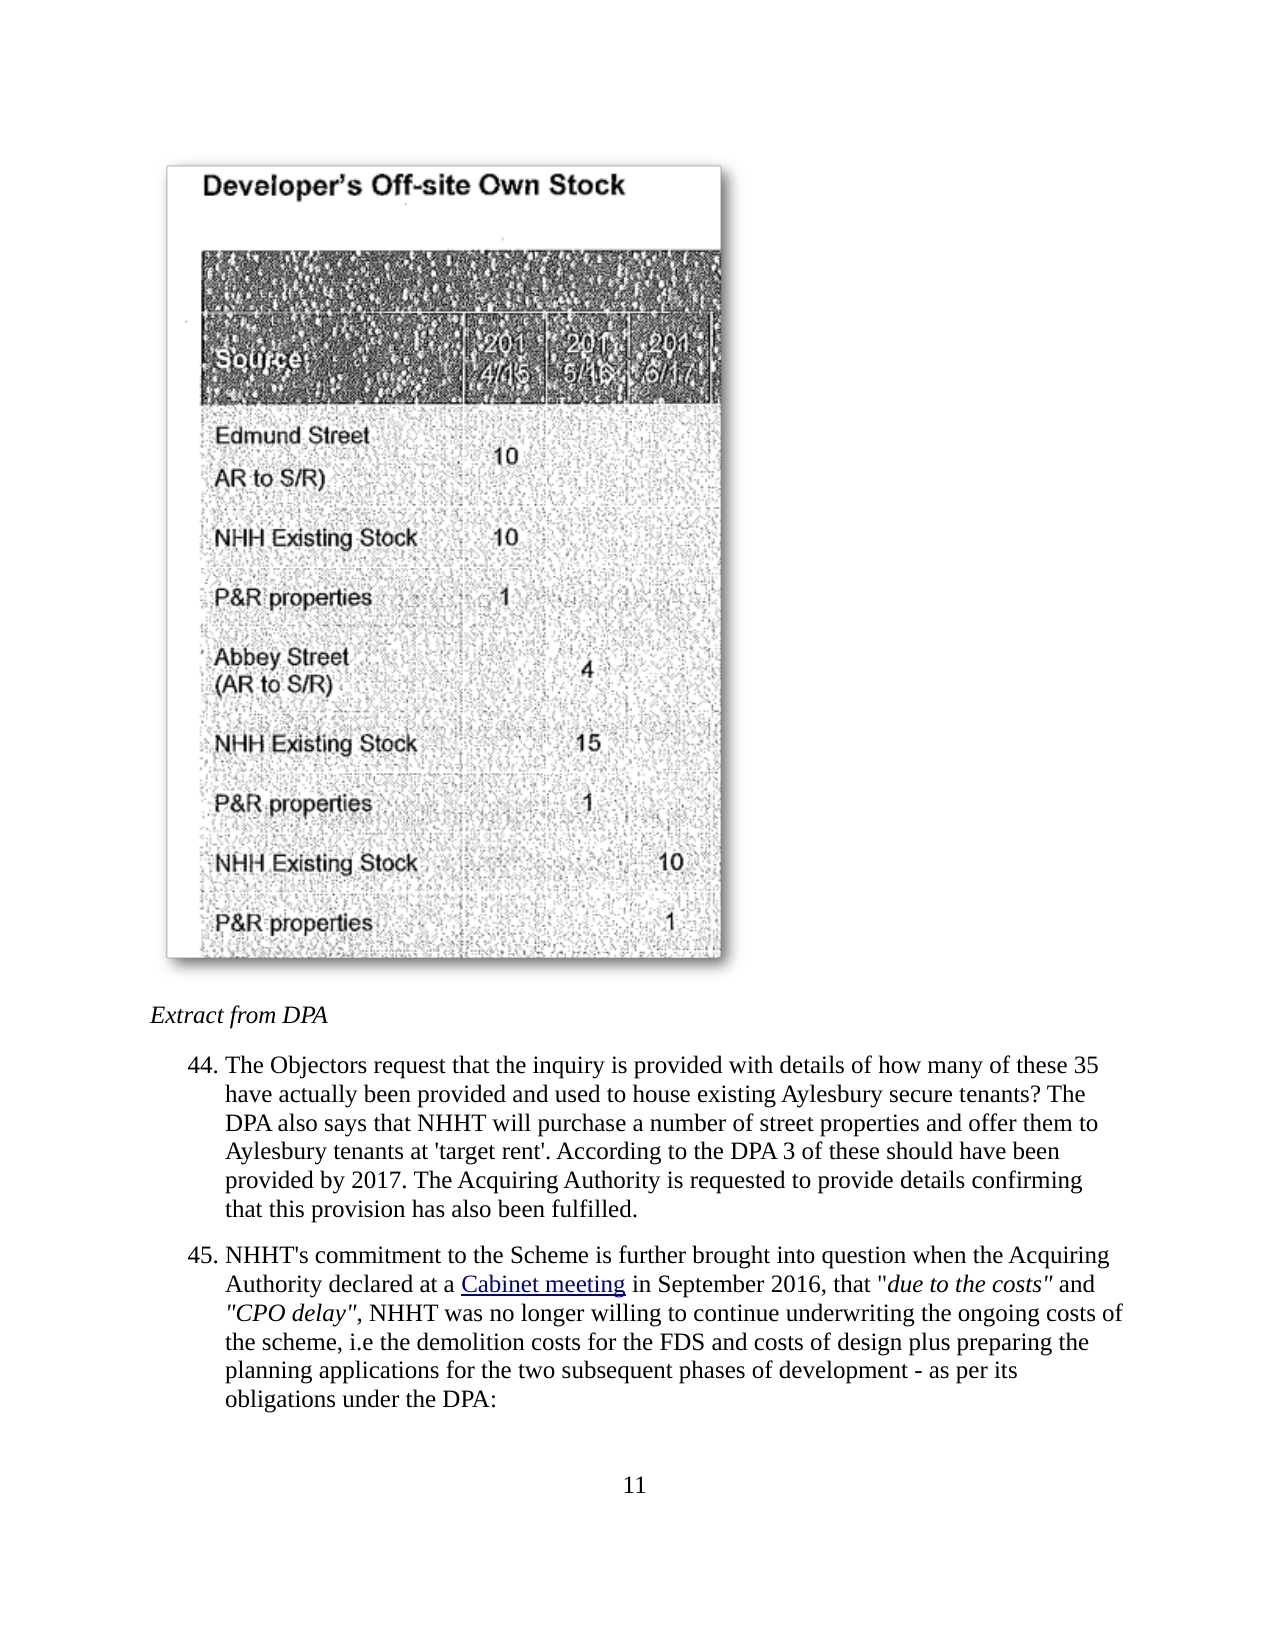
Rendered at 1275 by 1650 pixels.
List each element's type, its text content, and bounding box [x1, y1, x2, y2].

list The Objectors request that the inquiry is provided with details of how many of these 35 have actually been provided and used to house existing Aylesbury secure tenants? The DPA also says that NHHT will purchase a number of street properties and offer them to Aylesbury tenants at 'target rent'. According to the DPA 3 of these should have been provided by 2017. The Acquiring Authority is requested to provide details confirming that this provision has also been fulfilled. [187, 1050, 1125, 1223]
picture [150, 150, 750, 988]
list NHHT's commitment to the Scheme is further brought into question when the Acquiring Authority declared at a Cabinet meeting in September 2016, that "due to the costs" and "CPO delay", NHHT was no longer willing to continue underwriting the ongoing costs of the scheme, i.e the demolition costs for the FDS and costs of design plus preparing the planning applications for the two subsequent phases of development - as per its obligations under the DPA: [187, 1241, 1125, 1413]
text Extract from DPA [150, 1000, 1125, 1029]
